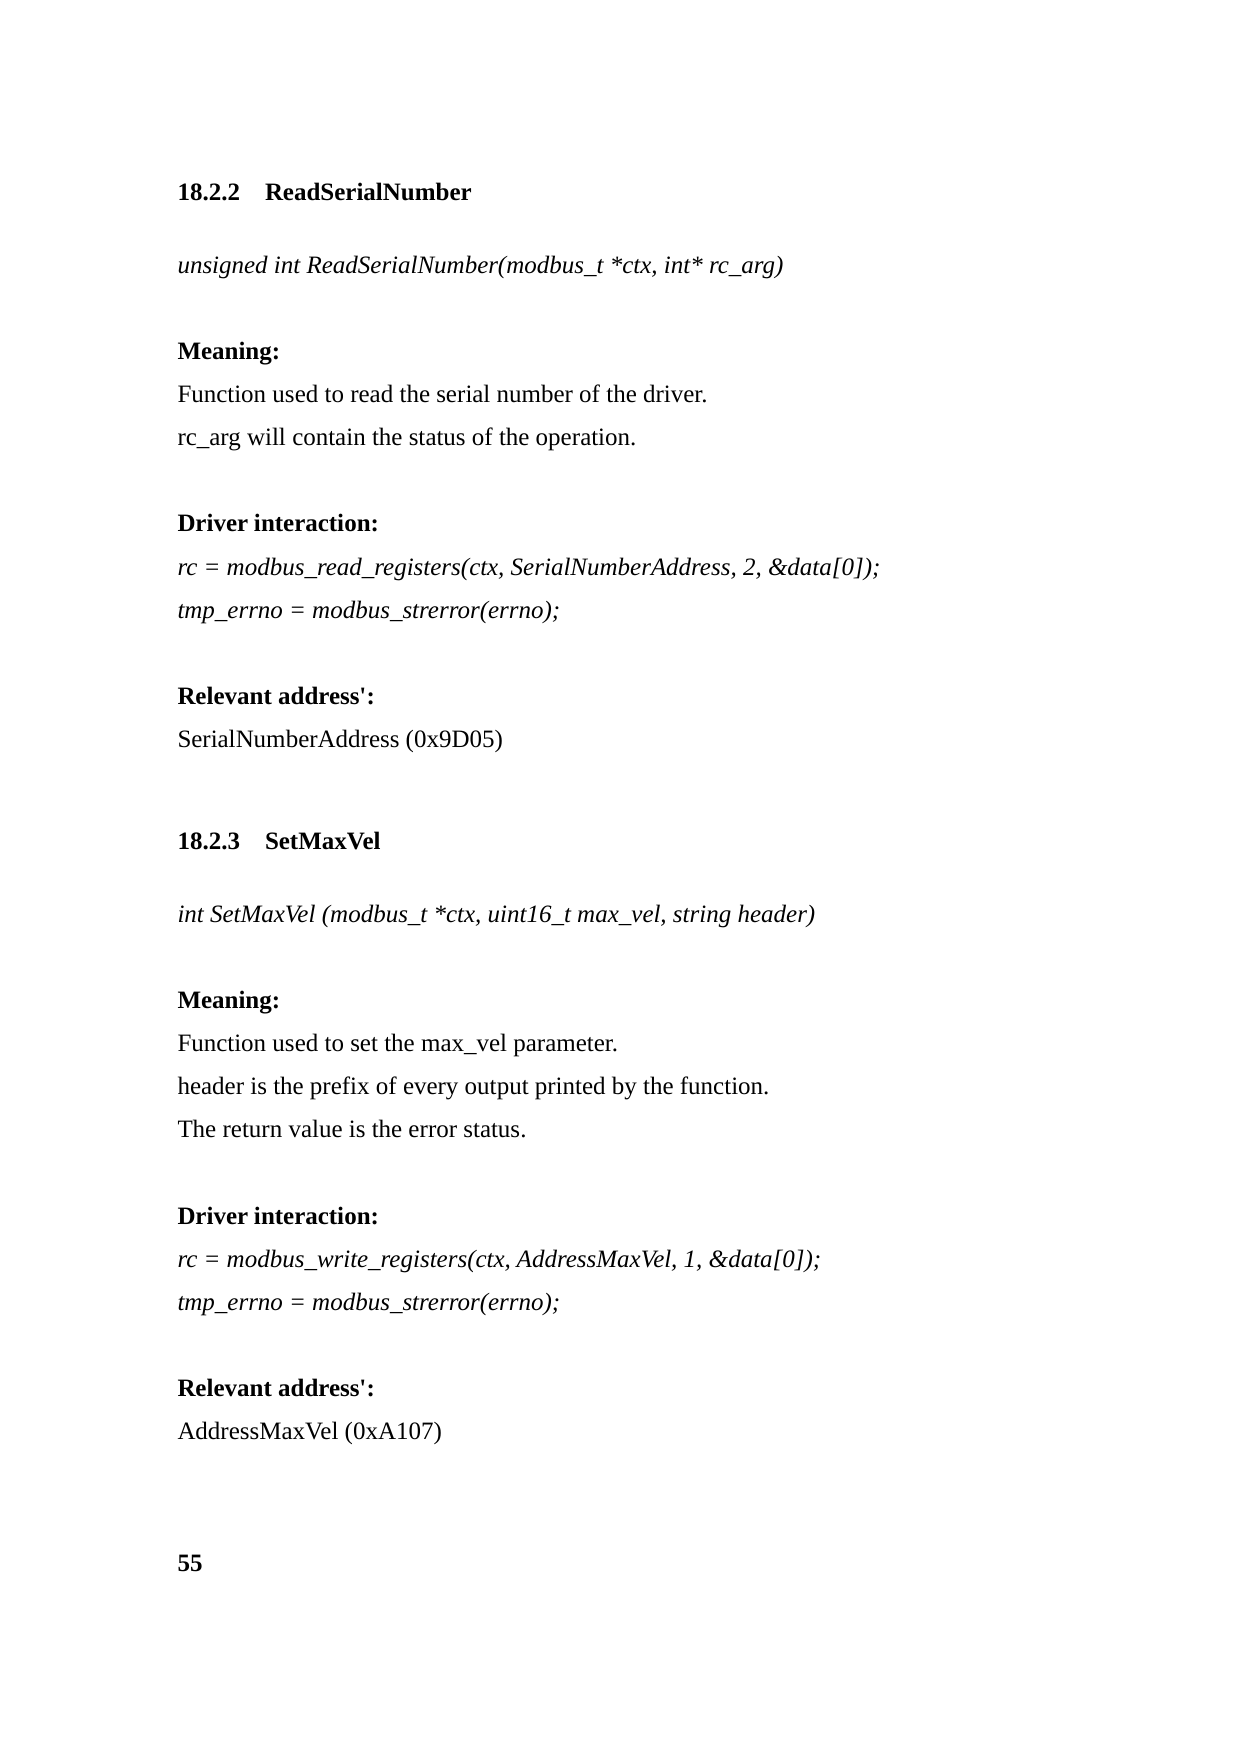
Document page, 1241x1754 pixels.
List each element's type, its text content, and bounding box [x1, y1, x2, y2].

text rc = modbus_write_registers(ctx, AddressMaxVel, 1, &data[0]); [177, 1244, 1063, 1273]
text tmp_errno = modbus_strerror(errno); [177, 595, 1063, 623]
text SerialNumberAddress (0x9D05) [177, 724, 1063, 753]
text Relevant address': [177, 681, 1063, 710]
subtitle SetMaxVel [177, 826, 1063, 855]
text unsigned int ReadSerialNumber(modbus_t *ctx, int* rc_arg) [177, 250, 1063, 278]
text Driver interaction: [177, 1201, 1063, 1229]
text AddressMaxVel (0xA107) [177, 1416, 1063, 1445]
text Function used to read the serial number of the driver. [177, 379, 1063, 408]
text rc_arg will contain the status of the operation. [177, 422, 1063, 451]
text header is the prefix of every output printed by the function. [177, 1071, 1063, 1100]
text Function used to set the max_vel parameter. [177, 1028, 1063, 1057]
text Meaning: [177, 336, 1063, 365]
text rc = modbus_read_registers(ctx, SerialNumberAddress, 2, &data[0]); [177, 552, 1063, 580]
text tmp_errno = modbus_strerror(errno); [177, 1287, 1063, 1316]
text Meaning: [177, 985, 1063, 1014]
text int SetMaxVel (modbus_t *ctx, uint16_t max_vel, string header) [177, 899, 1063, 928]
text Driver interaction: [177, 508, 1063, 537]
text Relevant address': [177, 1373, 1063, 1402]
subtitle ReadSerialNumber [177, 177, 1063, 206]
text The return value is the error status. [177, 1114, 1063, 1143]
